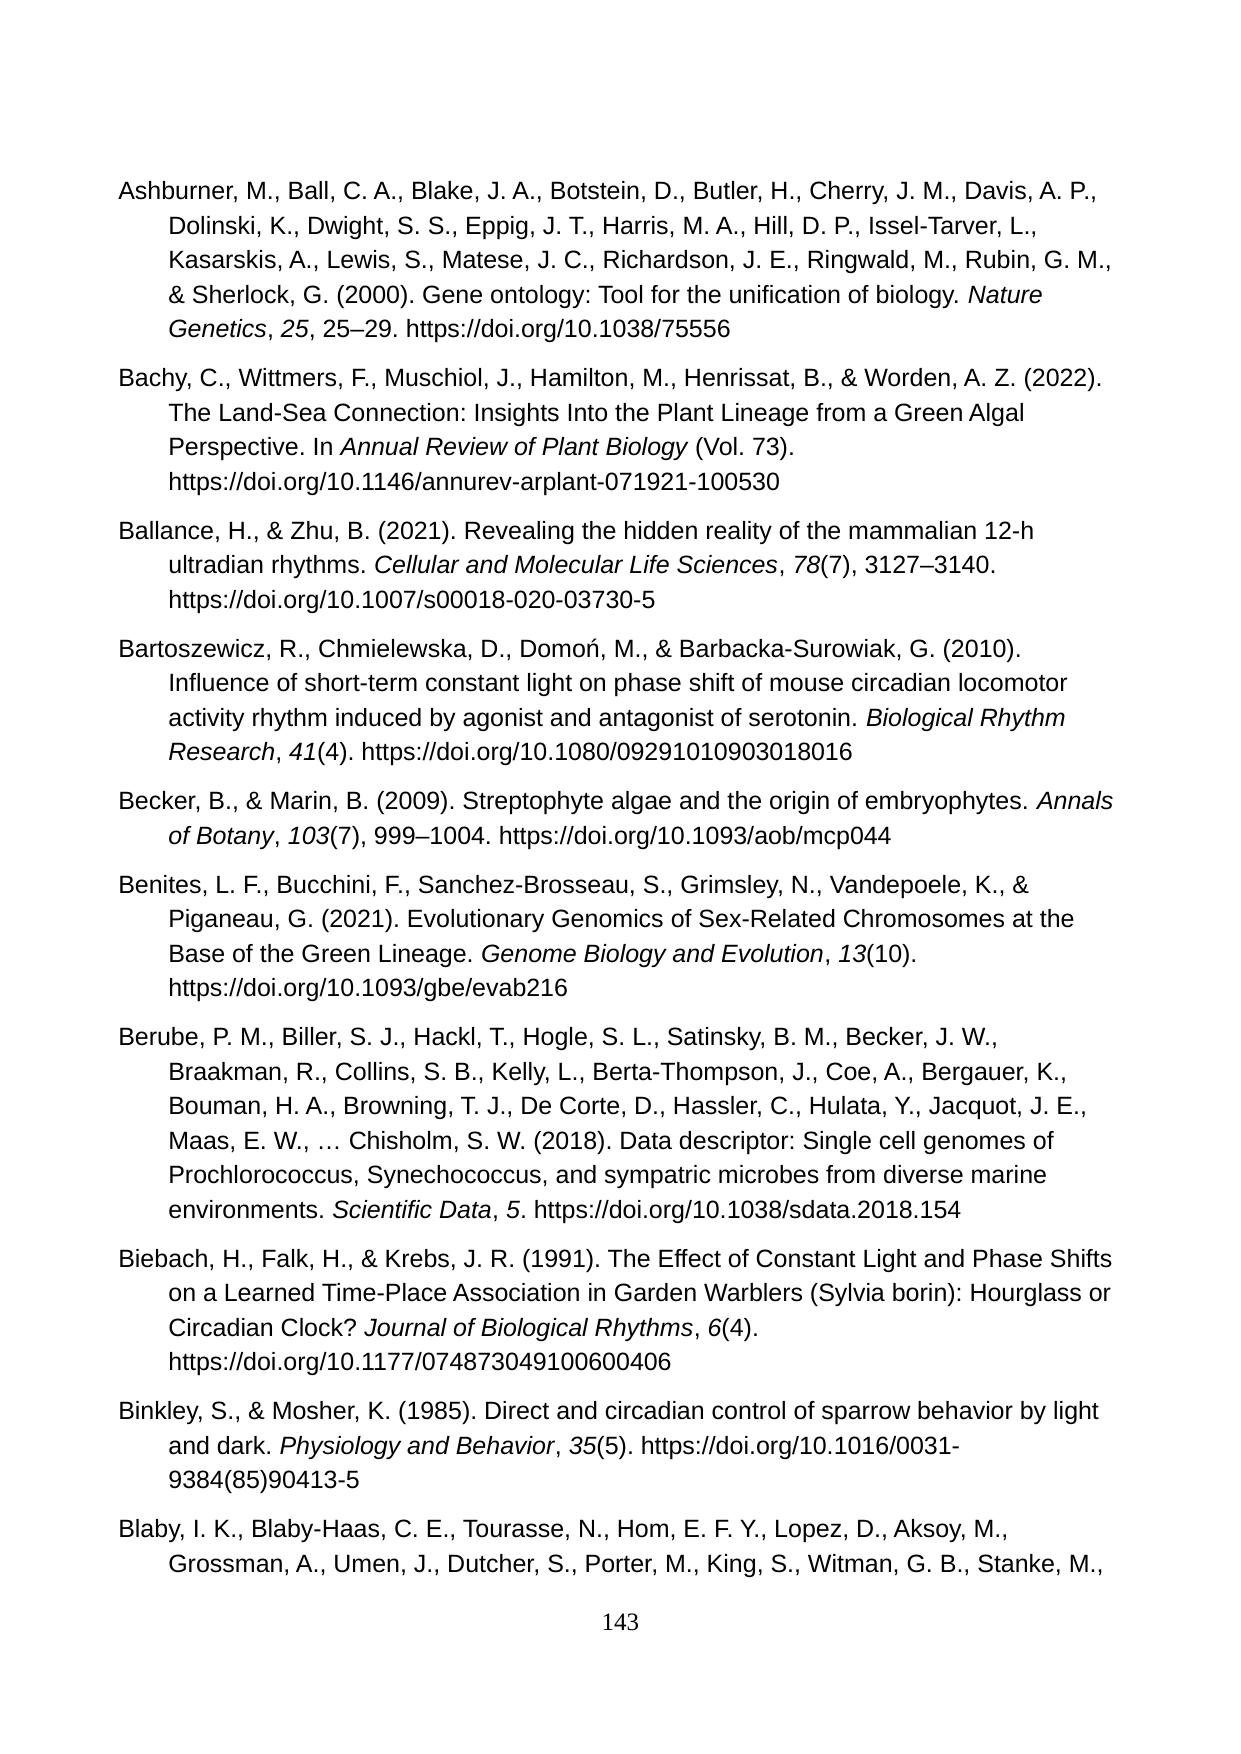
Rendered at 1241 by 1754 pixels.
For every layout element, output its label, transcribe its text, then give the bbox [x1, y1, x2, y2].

text Benites, L. F., Bucchini, F., Sanchez-Brosseau, S., Grimsley, N., Vandepoele, K., & Piganeau, G. (2021). Evolutionary Genomics of Sex-Related Chromosomes at the Base of the Green Lineage. Genome Biology and Evolution, 13(10). https://doi.org/10.1093/gbe/evab216 [118, 870, 1122, 1002]
text Biebach, H., Falk, H., & Krebs, J. R. (1991). The Effect of Constant Light and Phase Shifts on a Learned Time-Place Association in Garden Warblers (Sylvia borin): Hourglass or Circadian Clock? Journal of Biological Rhythms, 6(4). https://doi.org/10.1177/074873049100600406 [118, 1244, 1122, 1376]
text Becker, B., & Marin, B. (2009). Streptophyte algae and the origin of embryophytes. Annals of Botany, 103(7), 999–1004. https://doi.org/10.1093/aob/mcp044 [118, 786, 1122, 849]
text Ashburner, M., Ball, C. A., Blake, J. A., Botstein, D., Butler, H., Cherry, J. M., Davis, A. P., Dolinski, K., Dwight, S. S., Eppig, J. T., Harris, M. A., Hill, D. P., Issel-Tarver, L., Kasarskis, A., Lewis, S., Matese, J. C., Richardson, J. E., Ringwald, M., Rubin, G. M., & Sherlock, G. (2000). Gene ontology: Tool for the unification of biology. Nature Genetics, 25, 25–29. https://doi.org/10.1038/75556 [118, 176, 1122, 343]
text Ballance, H., & Zhu, B. (2021). Revealing the hidden reality of the mammalian 12-h ultradian rhythms. Cellular and Molecular Life Sciences, 78(7), 3127–3140. https://doi.org/10.1007/s00018-020-03730-5 [118, 516, 1122, 613]
text Bartoszewicz, R., Chmielewska, D., Domoń, M., & Barbacka-Surowiak, G. (2010). Influence of short-term constant light on phase shift of mouse circadian locomotor activity rhythm induced by agonist and antagonist of serotonin. Biological Rhythm Research, 41(4). https://doi.org/10.1080/09291010903018016 [118, 634, 1122, 766]
text Blaby, I. K., Blaby-Haas, C. E., Tourasse, N., Hom, E. F. Y., Lopez, D., Aksoy, M., Grossman, A., Umen, J., Dutcher, S., Porter, M., King, S., Witman, G. B., Stanke, M., [118, 1514, 1122, 1578]
text Binkley, S., & Mosher, K. (1985). Direct and circadian control of sparrow behavior by light and dark. Physiology and Behavior, 35(5). https://doi.org/10.1016/0031-9384(85)90413-5 [118, 1396, 1122, 1494]
text Bachy, C., Wittmers, F., Muschiol, J., Hamilton, M., Henrissat, B., & Worden, A. Z. (2022). The Land-Sea Connection: Insights Into the Plant Lineage from a Green Algal Perspective. In Annual Review of Plant Biology (Vol. 73). https://doi.org/10.1146/annurev-arplant-071921-100530 [118, 363, 1122, 496]
text Berube, P. M., Biller, S. J., Hackl, T., Hogle, S. L., Satinsky, B. M., Becker, J. W., Braakman, R., Collins, S. B., Kelly, L., Berta-Thompson, J., Coe, A., Bergauer, K., Bouman, H. A., Browning, T. J., De Corte, D., Hassler, C., Hulata, Y., Jacquot, J. E., Maas, E. W., … Chisholm, S. W. (2018). Data descriptor: Single cell genomes of Prochlorococcus, Synechococcus, and sympatric microbes from diverse marine environments. Scientific Data, 5. https://doi.org/10.1038/sdata.2018.154 [118, 1022, 1122, 1223]
